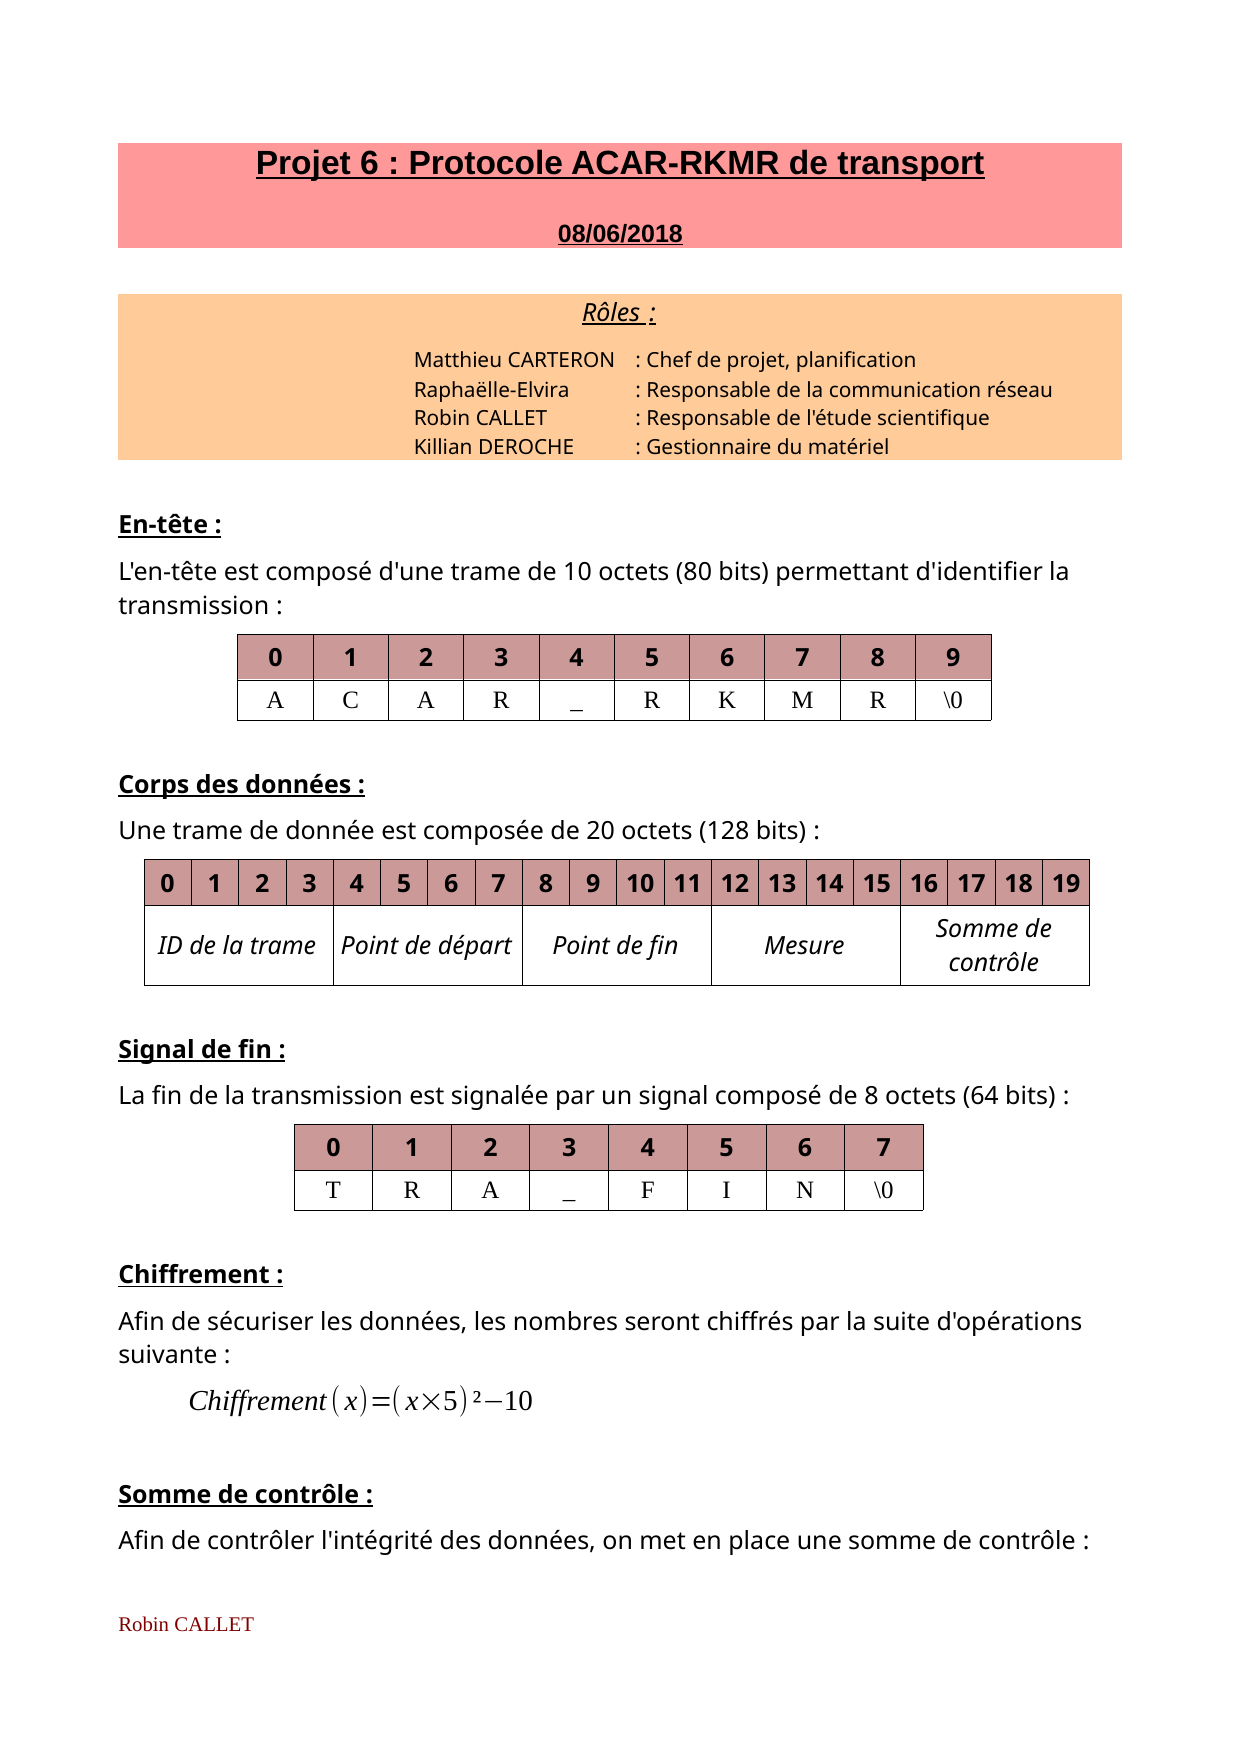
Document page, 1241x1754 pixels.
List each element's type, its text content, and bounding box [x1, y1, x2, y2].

table_header 1 [314, 635, 388, 679]
table_header 3 [530, 1125, 608, 1170]
table_header 5 [688, 1125, 766, 1170]
table_header 5 [381, 860, 427, 905]
table_cell \0 [916, 681, 991, 720]
table_cell I [688, 1171, 766, 1210]
table_cell R [373, 1171, 451, 1210]
text Raphaëlle-Elvira : Responsable de la communication réseau [118, 375, 1122, 403]
table_header 0 [238, 635, 313, 679]
table_cell _ [530, 1171, 608, 1210]
subtitle Projet 6 : Protocole ACAR-RKMR de transport [118, 143, 1122, 182]
table_header 3 [464, 635, 539, 679]
table_cell A [452, 1171, 529, 1210]
subtitle 08/06/2018 [118, 219, 1122, 248]
text Signal de fin : [118, 1031, 1122, 1065]
table_cell Point de fin [523, 906, 711, 985]
table_cell R [464, 681, 539, 720]
table_header 10 [617, 860, 664, 905]
table_cell C [314, 681, 388, 720]
table_cell F [609, 1171, 687, 1210]
text Corps des données : [118, 766, 1122, 800]
table_cell R [615, 681, 689, 720]
list Afin de sécuriser les données, les nombres seront chiffrés par la suite d'opérations suivante : [118, 1303, 1122, 1371]
table_header 4 [334, 860, 380, 905]
table_cell Mesure [712, 906, 900, 985]
text Robin CALLET : Responsable de l'étude scientifique [118, 403, 1122, 432]
table_header 8 [523, 860, 569, 905]
table_cell A [389, 681, 463, 720]
table_header 7 [765, 635, 840, 679]
table_header 2 [452, 1125, 529, 1170]
table_header 3 [287, 860, 333, 905]
table_header 19 [1043, 860, 1089, 905]
table_cell T [295, 1171, 372, 1210]
table_header 7 [845, 1125, 923, 1170]
table_header 1 [373, 1125, 451, 1170]
table_header 18 [996, 860, 1042, 905]
table_header 6 [428, 860, 475, 905]
table_header 14 [807, 860, 853, 905]
table_header 12 [712, 860, 758, 905]
table_cell N [767, 1171, 844, 1210]
table_header 1 [192, 860, 238, 905]
table_cell M [765, 681, 840, 720]
table_header 13 [759, 860, 806, 905]
table_cell A [238, 681, 313, 720]
table_header 11 [665, 860, 711, 905]
table_header 4 [609, 1125, 687, 1170]
text En-tête : [118, 507, 1122, 541]
table_header 17 [948, 860, 995, 905]
table_cell Somme de contrôle [901, 906, 1089, 985]
text Killian DEROCHE : Gestionnaire du matériel [118, 432, 1122, 460]
text L'en-tête est composé d'une trame de 10 octets (80 bits) permettant d'identifier la transmission : [118, 553, 1122, 621]
text Somme de contrôle : [118, 1477, 1122, 1511]
table_header 5 [615, 635, 689, 679]
table_header 0 [145, 860, 191, 905]
table_cell K [690, 681, 764, 720]
table_header 6 [690, 635, 764, 679]
table_cell \0 [845, 1171, 923, 1210]
text La fin de la transmission est signalée par un signal composé de 8 octets (64 bits) : [118, 1078, 1122, 1112]
text Matthieu CARTERON : Chef de projet, planification [118, 341, 1122, 375]
table_header 0 [295, 1125, 372, 1170]
table_header 8 [841, 635, 915, 679]
table_header 6 [767, 1125, 844, 1170]
table_header 7 [476, 860, 522, 905]
table_header 2 [239, 860, 286, 905]
text Rôles : [118, 294, 1122, 328]
list Une trame de donnée est composée de 20 octets (128 bits) : [118, 813, 1122, 847]
table_cell Point de départ [334, 906, 522, 985]
table_header 15 [854, 860, 900, 905]
list Afin de contrôler l'intégrité des données, on met en place une somme de contrôle : [118, 1523, 1122, 1557]
table_header 9 [570, 860, 616, 905]
table_header 4 [540, 635, 614, 679]
text Chiffrement : [118, 1257, 1122, 1291]
table_header 2 [389, 635, 463, 679]
table_header 16 [901, 860, 947, 905]
table_cell _ [540, 681, 614, 720]
table_header 9 [916, 635, 991, 679]
table_cell ID de la trame [145, 906, 333, 985]
table_cell R [841, 681, 915, 720]
